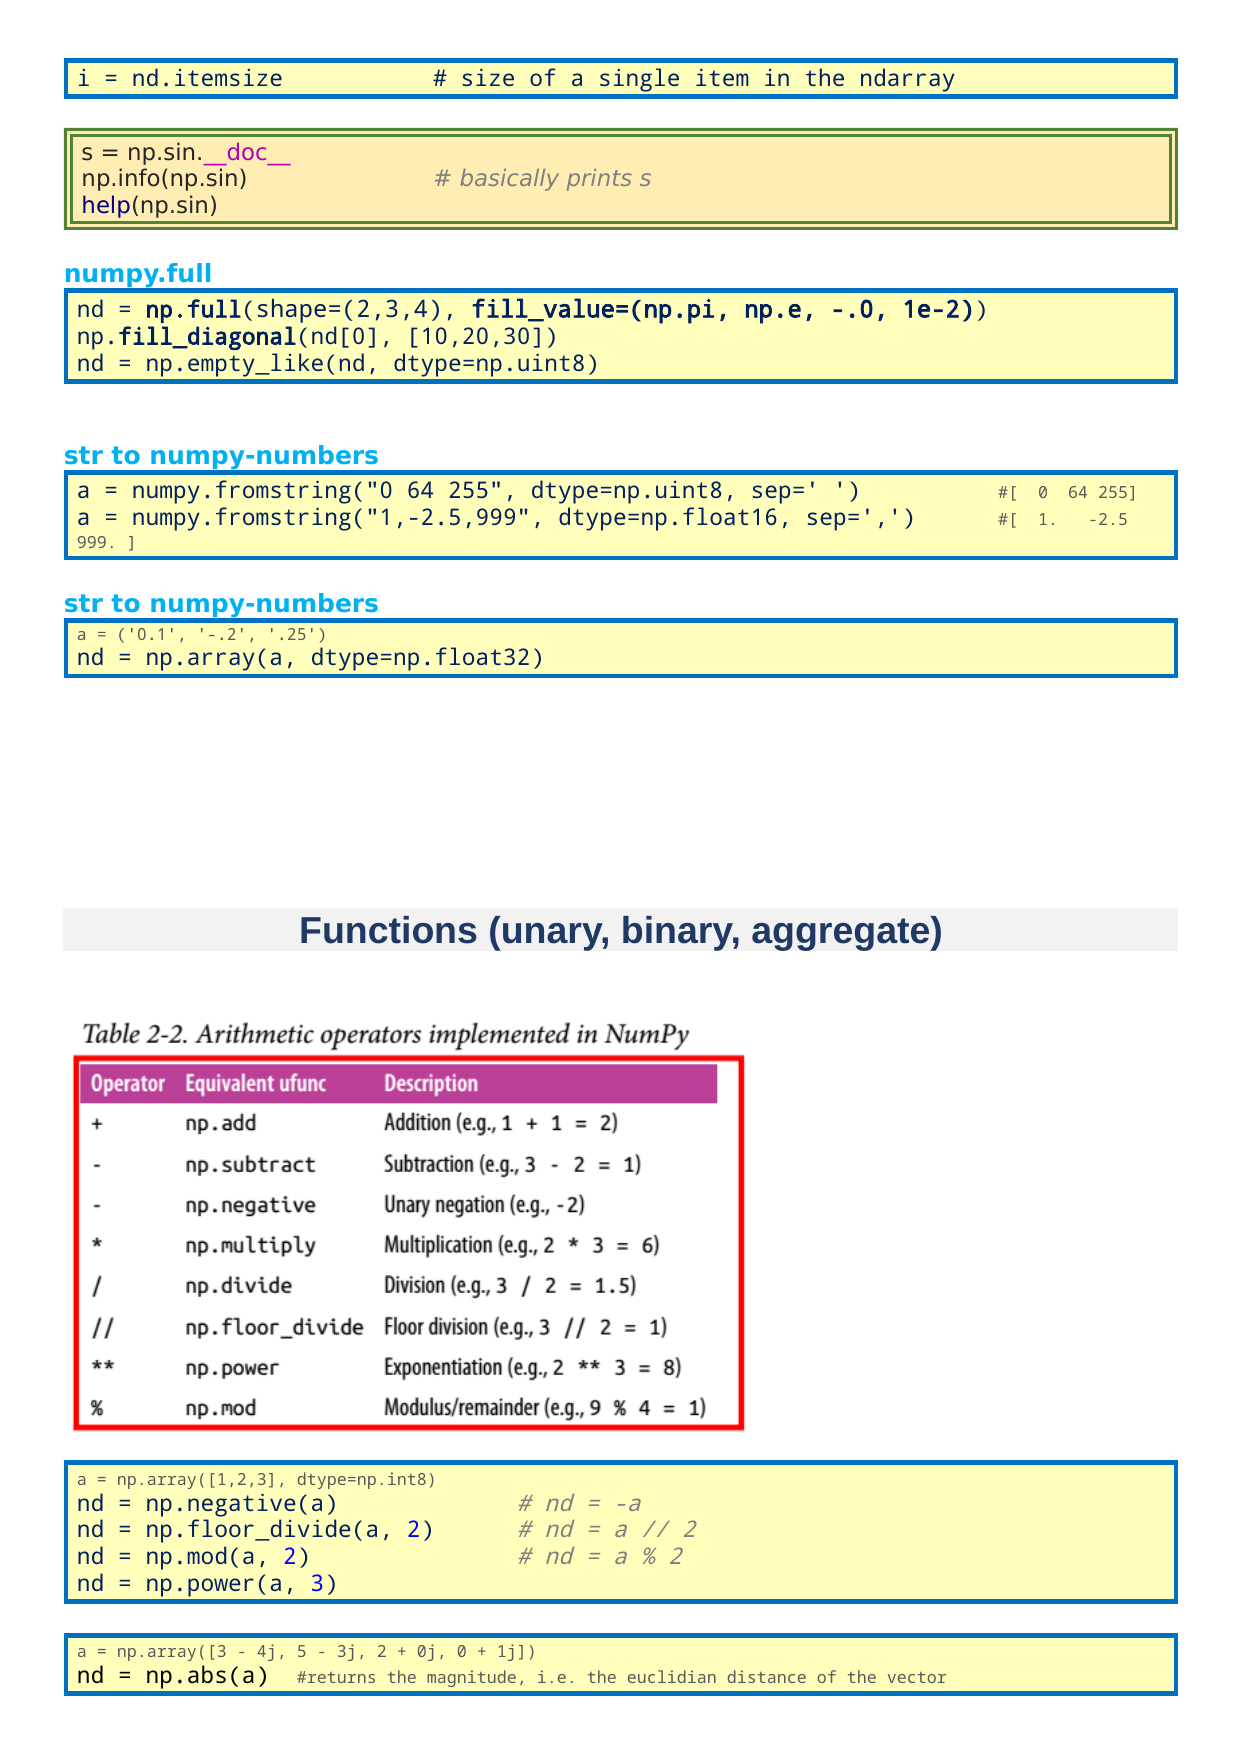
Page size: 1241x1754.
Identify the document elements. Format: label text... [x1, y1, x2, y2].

text np.fill_diagonal(nd[0], [10,20,30]) [68, 316, 1174, 343]
text a = ('0.1', '-.2', '.25') [68, 623, 1174, 638]
title numpy.full [63, 259, 1178, 288]
picture [63, 1008, 763, 1460]
text nd = np.empty_like(nd, dtype=np.uint8) [68, 343, 1174, 379]
title str to numpy-numbers [63, 589, 1178, 618]
text nd = np.full(shape=(2,3,4), fill_value=(np.pi, np.e, -.0, 1e-2)) [68, 293, 1174, 316]
text i = nd.itemsize # size of a single item in the ndarray [68, 63, 1174, 94]
text a = np.array([1,2,3], dtype=np.int8) nd = np.negative(a) # nd = -a nd = np.floor_divide(a, 2) # nd = a // 2 nd = np.mod(a, 2) # nd = a % 2 nd = np.power(a, 3) [68, 1465, 1174, 1599]
text a = numpy.fromstring("0 64 255", dtype=np.uint8, sep=' ') #[ 0 64 255] [68, 475, 1174, 497]
subtitle Functions (unary, binary, aggregate) [63, 908, 1178, 951]
title str to numpy-numbers [63, 441, 1178, 470]
text a = numpy.fromstring("1,-2.5,999", dtype=np.float16, sep=',') #[ 1. -2.5 999. ] [68, 497, 1174, 556]
text s = np.sin.__doc__ np.info(np.sin) # basically prints s help(np.sin) [67, 131, 1175, 227]
text a = np.array([3 - 4j, 5 - 3j, 2 + 0j, 0 + 1j]) nd = np.abs(a) #returns the magnitude, i.e. the euclidian distance of the vector [68, 1638, 1174, 1691]
text nd = np.array(a, dtype=np.float32) [68, 638, 1174, 674]
